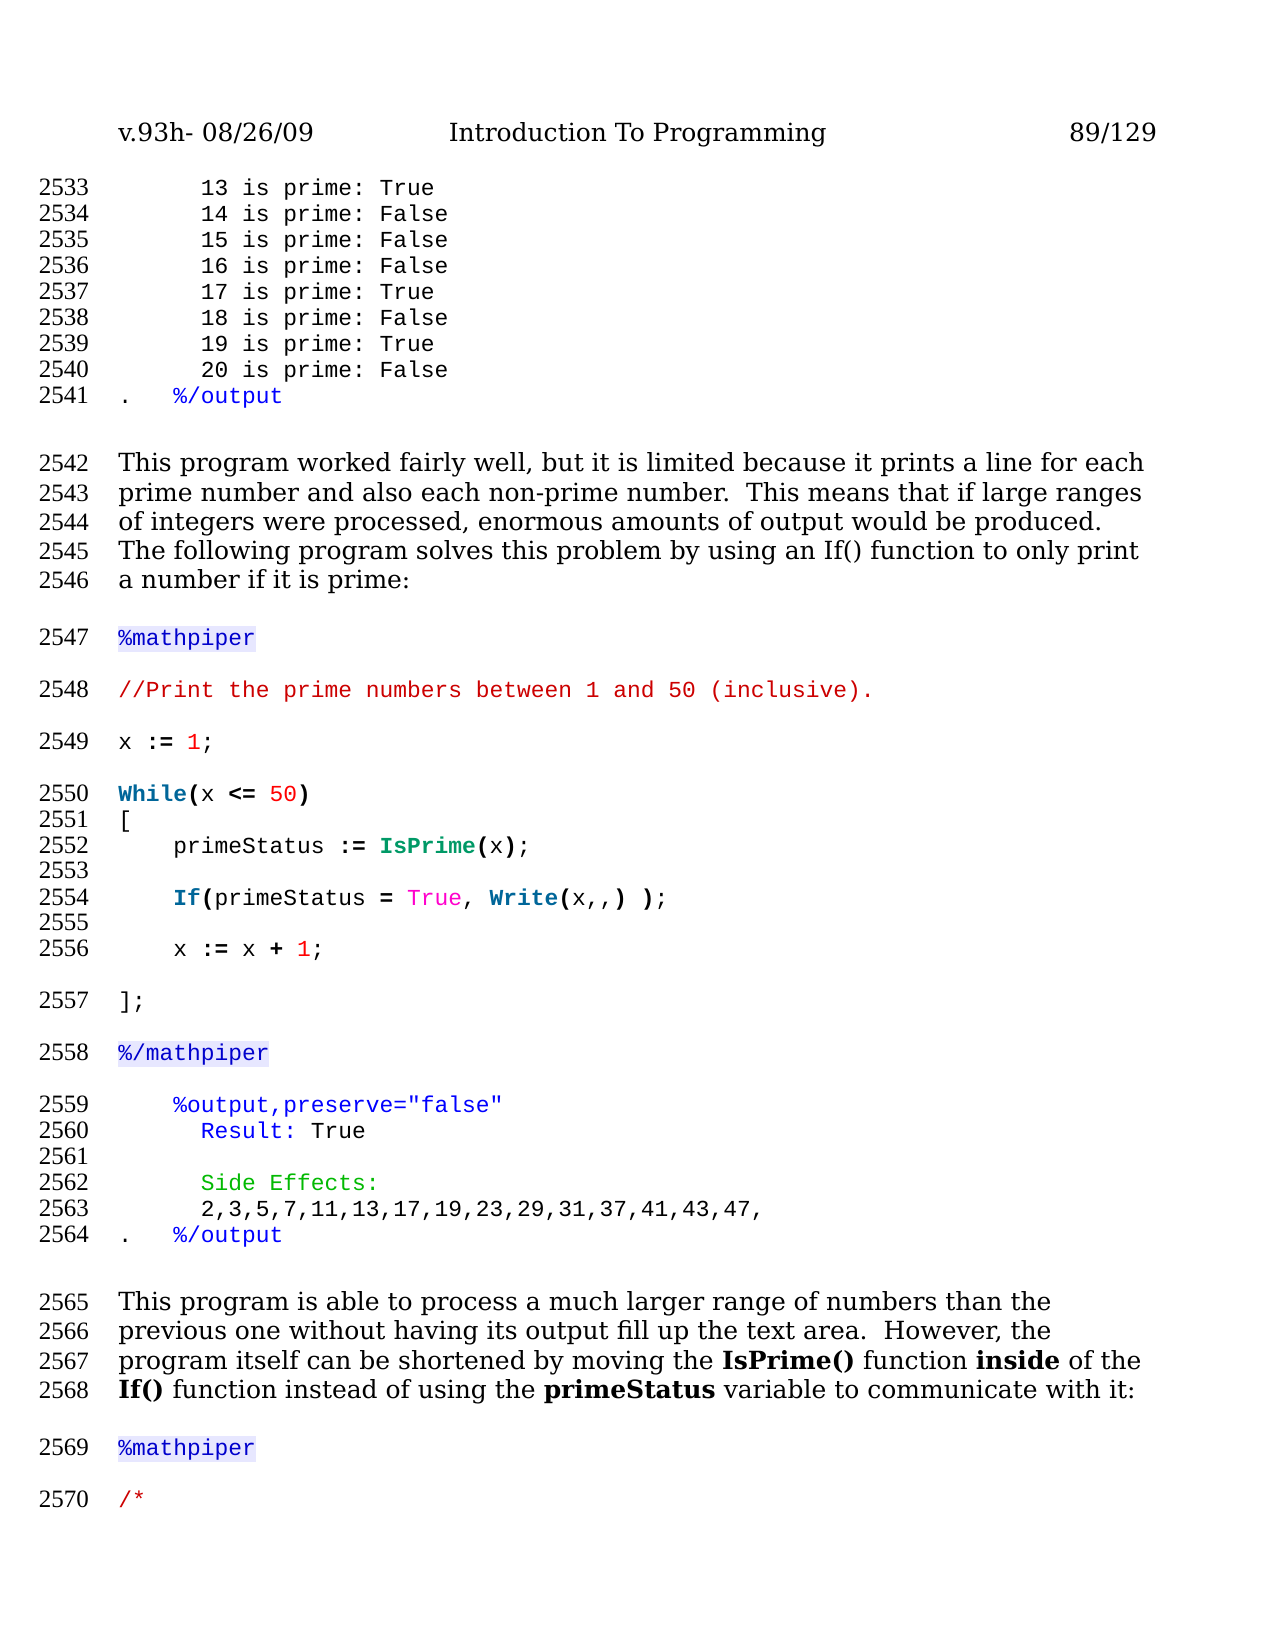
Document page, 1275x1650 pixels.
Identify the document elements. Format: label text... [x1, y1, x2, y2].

text 14 is prime: False [118, 203, 1157, 229]
text x := 1; [118, 730, 1157, 756]
text While(x <= 50) [118, 782, 1157, 808]
text %/mathpiper [118, 1041, 1157, 1067]
text %output,preserve="false" [118, 1093, 1157, 1119]
text 2,3,5,7,11,13,17,19,23,29,31,37,41,43,47, [118, 1197, 1157, 1223]
text %mathpiper [118, 626, 1157, 652]
text 19 is prime: True [118, 332, 1157, 358]
text 15 is prime: False [118, 229, 1157, 254]
text ]; [118, 989, 1157, 1016]
text [ [118, 808, 1157, 834]
text 17 is prime: True [118, 281, 1157, 306]
text 16 is prime: False [118, 254, 1157, 281]
text 13 is prime: True [118, 177, 1157, 203]
text . %/output [118, 1223, 1157, 1249]
text . %/output [118, 384, 1157, 410]
text 20 is prime: False [118, 358, 1157, 384]
text Side Effects: [118, 1171, 1157, 1197]
text x := x + 1; [118, 938, 1157, 964]
text Result: True [118, 1119, 1157, 1145]
text /* [118, 1488, 1157, 1514]
text If(primeStatus = True, Write(x,,) ); [118, 886, 1157, 912]
text //Print the prime numbers between 1 and 50 (inclusive). [118, 678, 1157, 704]
text %mathpiper [118, 1436, 1157, 1462]
text This program is able to process a much larger range of numbers than the previous one without having its output fill up the text area. However, the program itself can be shortened by moving the IsPrime() function inside of the If() function instead of using the primeStatus variable to communicate with it: [118, 1287, 1157, 1404]
text 18 is prime: False [118, 306, 1157, 332]
text This program worked fairly well, but it is limited because it prints a line for each prime number and also each non-prime number. This means that if large ranges of integers were processed, enormous amounts of output would be produced. The following program solves this problem by using an If() function to only print a number if it is prime: [118, 449, 1157, 594]
text primeStatus := IsPrime(x); [118, 834, 1157, 860]
